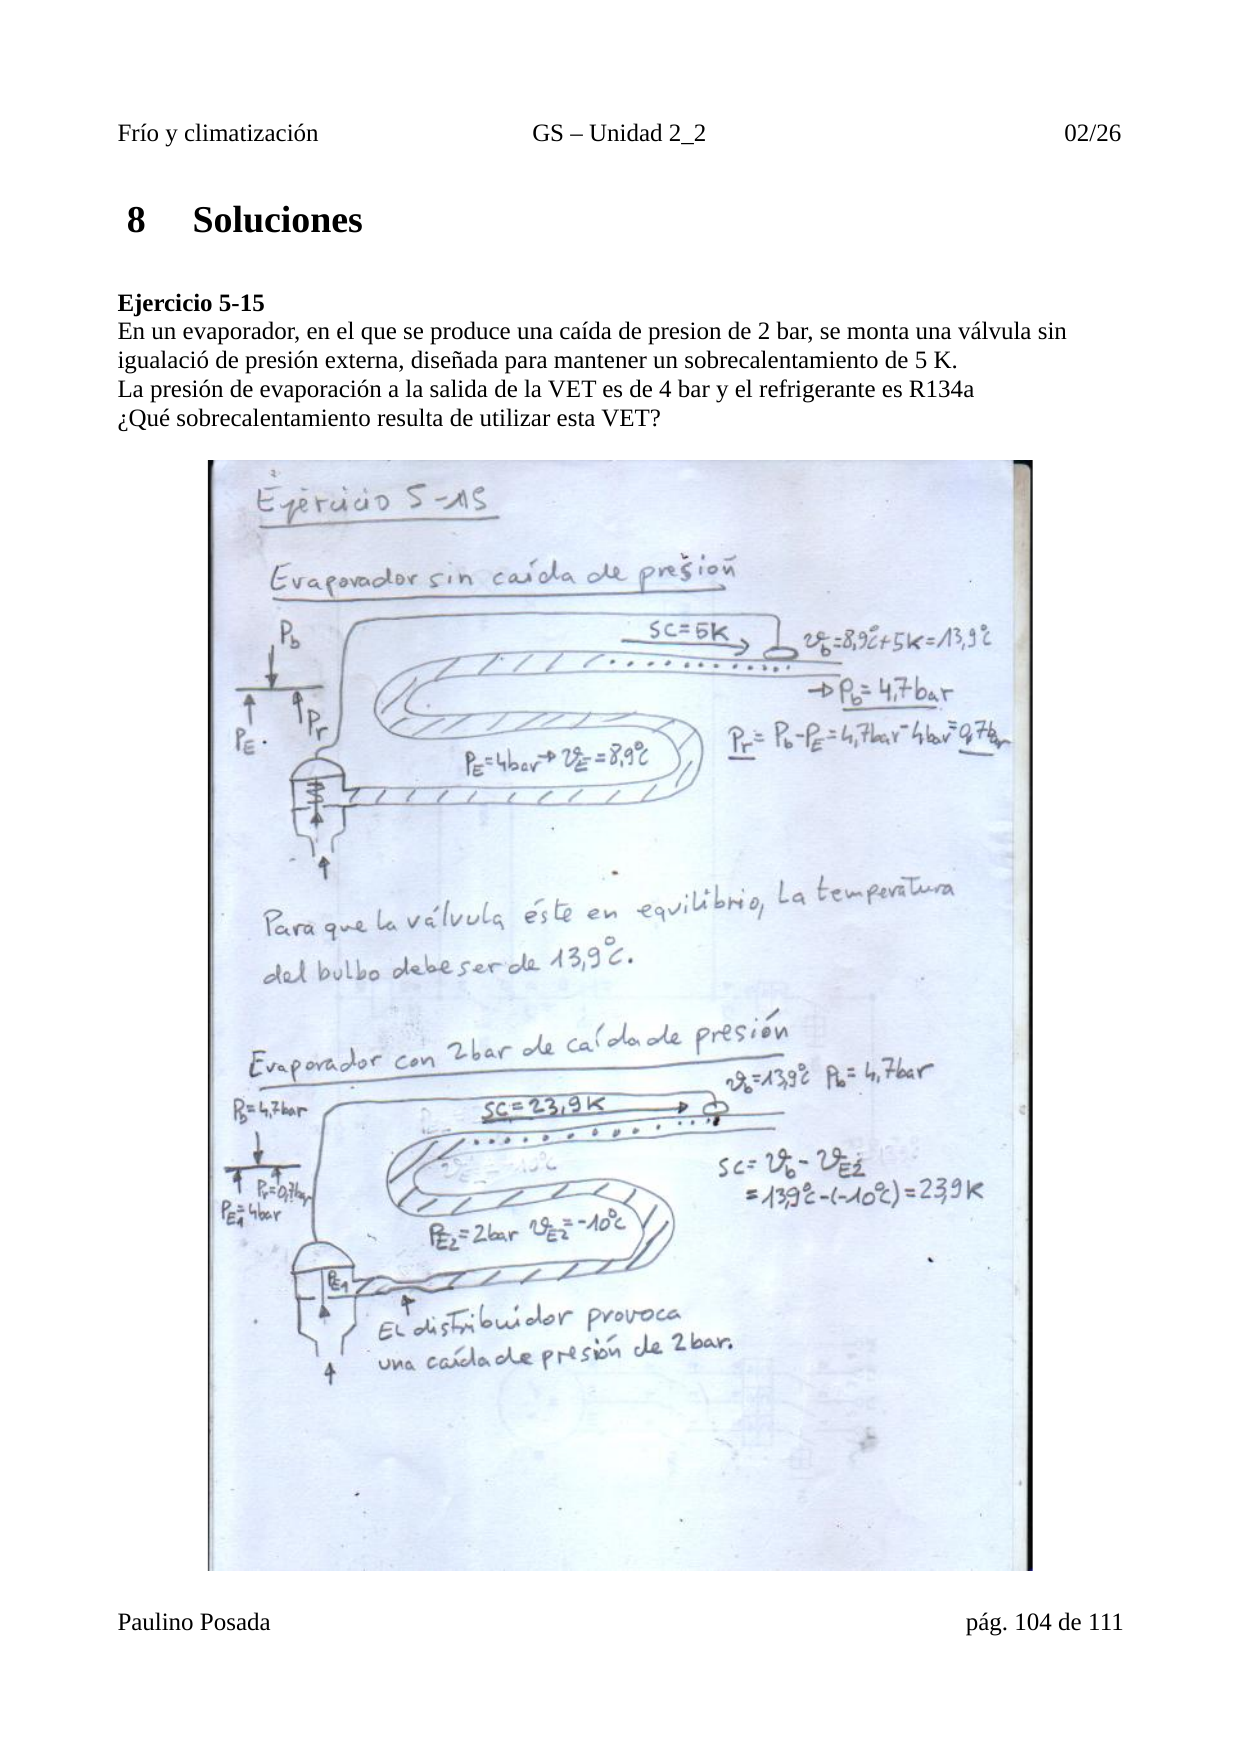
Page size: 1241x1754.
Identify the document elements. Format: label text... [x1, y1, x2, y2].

text La presión de evaporación a la salida de la VET es de 4 bar y el refrigerante es R134a [5, 374, 1123, 403]
text Ejercicio 5-15 [5, 288, 1123, 316]
text ¿Qué sobrecalentamiento resulta de utilizar esta VET? [5, 403, 1123, 431]
subtitle Soluciones [117, 197, 1123, 241]
text En un evaporador, en el que se produce una caída de presion de 2 bar, se monta una válvula sin igualació de presión externa, diseñada para mantener un sobrecalentamiento de 5 K. [5, 316, 1123, 374]
picture [207, 460, 1033, 1571]
